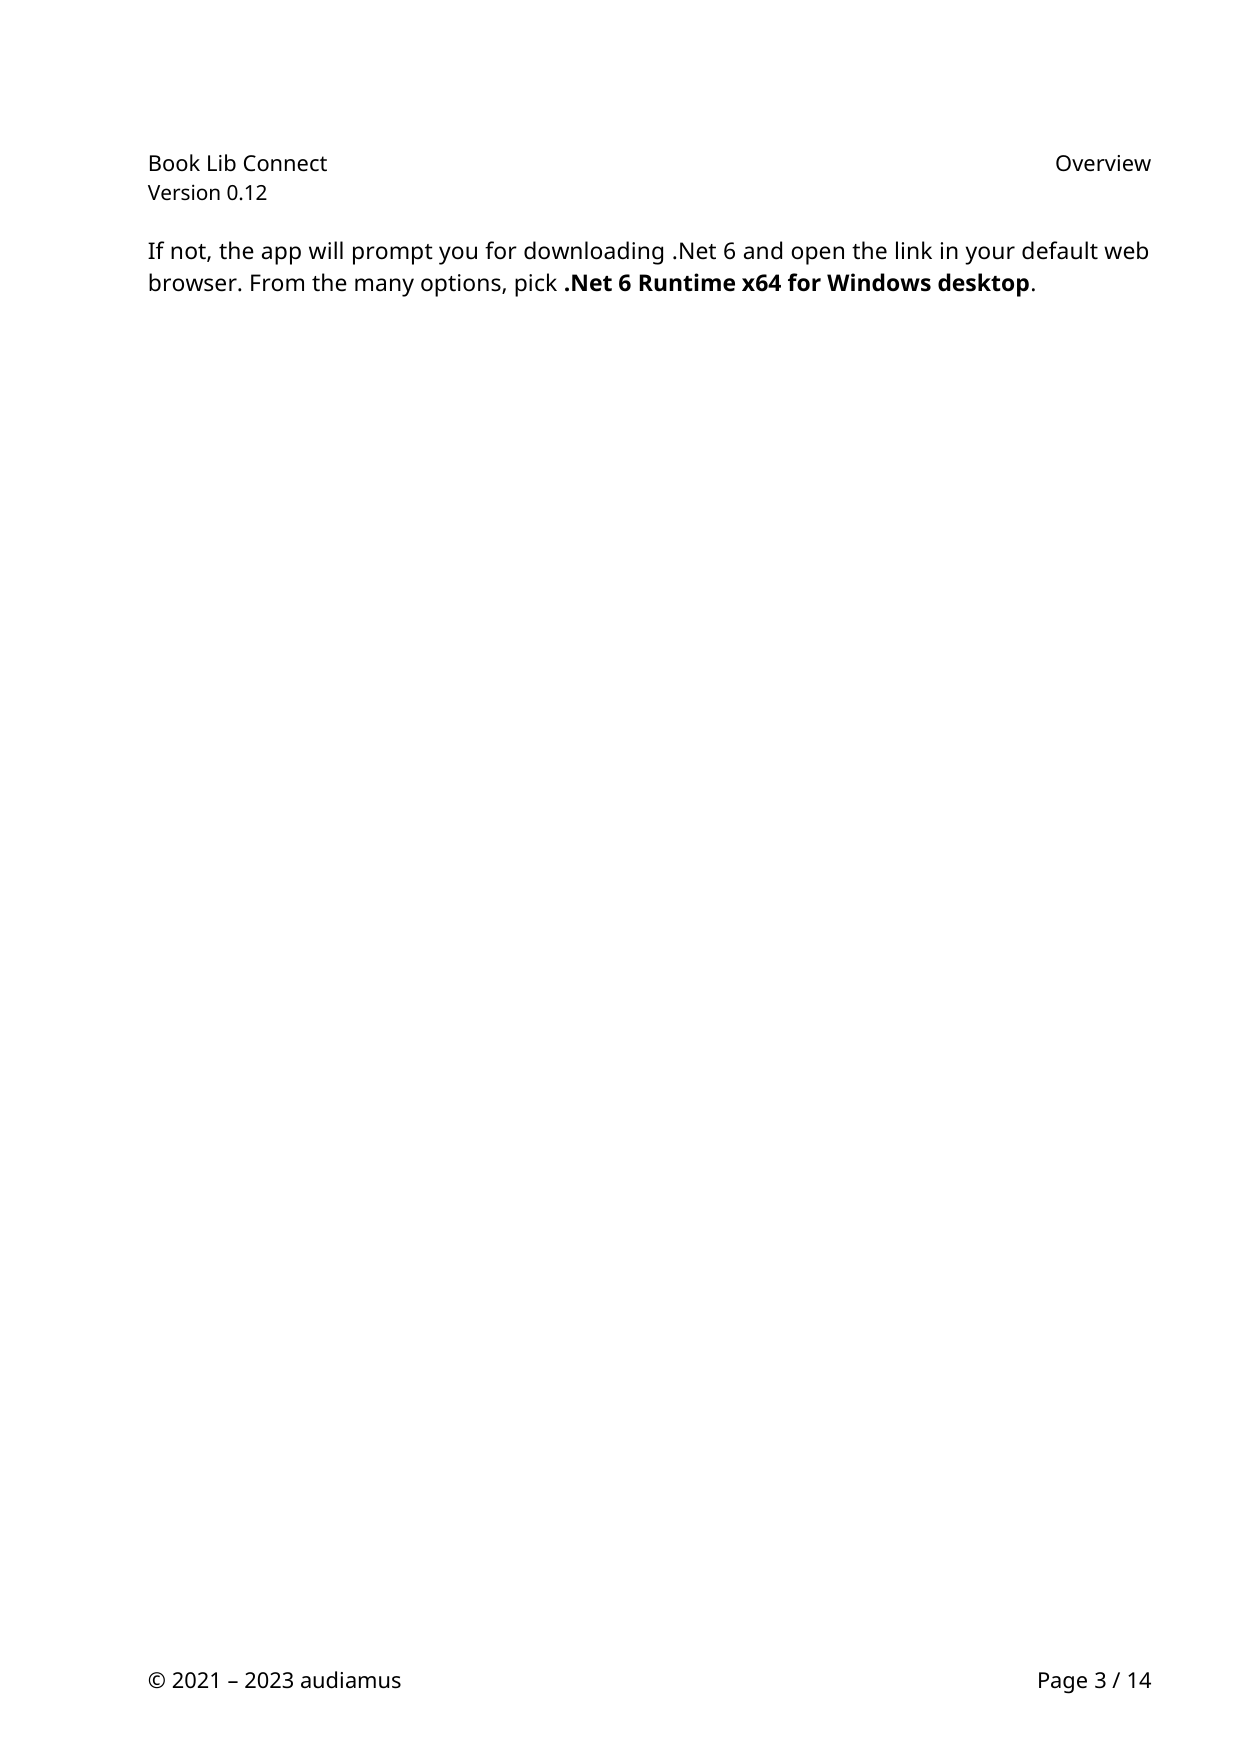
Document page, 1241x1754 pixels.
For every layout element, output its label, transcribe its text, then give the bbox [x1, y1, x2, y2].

text If not, the app will prompt you for downloading .Net 6 and open the link in your default web browser. From the many options, pick .Net 6 Runtime x64 for Windows desktop. [148, 235, 1152, 298]
